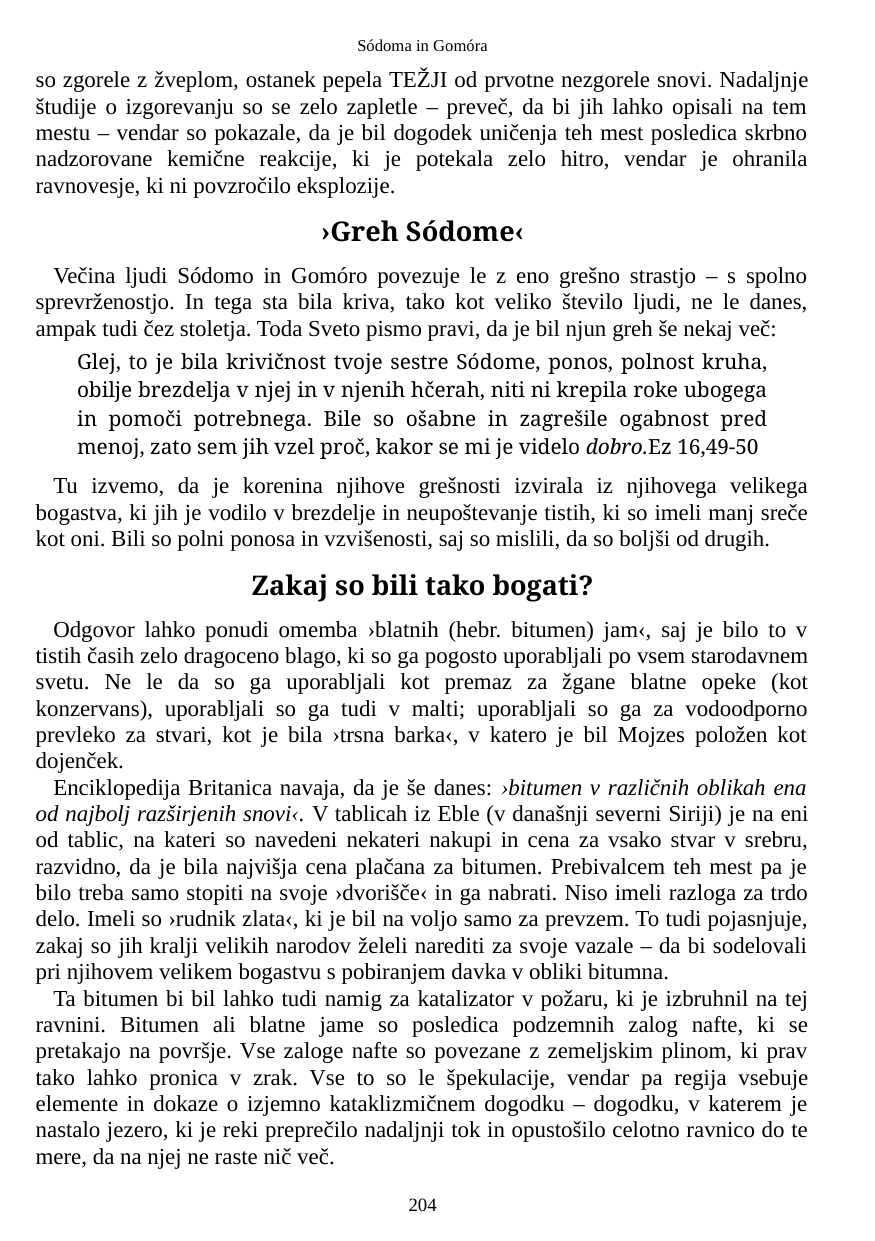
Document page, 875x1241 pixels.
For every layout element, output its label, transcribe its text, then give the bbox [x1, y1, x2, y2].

text Glej, to je bila krivičnost tvoje sestre Sódome, ponos, polnost kruha, obilje brezdelja v njej in v njenih hčerah, niti ni krepila roke ubogega in pomoči potrebnega. Bile so ošabne in zagrešile ogabnost pred menoj, zato sem jih vzel proč, kakor se mi je videlo dobro. Ez 16,49-50 [77, 347, 768, 461]
text Odgovor lahko ponudi omemba ›blatnih (hebr. bitumen) jam‹, saj je bilo to v tistih časih zelo dragoceno blago, ki so ga pogosto uporabljali po vsem starodavnem svetu. Ne le da so ga uporabljali kot premaz za žgane blatne opeke (kot konzervans), uporabljali so ga tudi v malti; uporabljali so ga za vodoodporno prevleko za stvari, kot je bila ›trsna barka‹, v katero je bil Mojzes položen kot dojenček. [35, 616, 809, 774]
text so zgorele z žveplom, ostanek pepela TEŽJI od prvotne nezgorele snovi. Nadaljnje študije o izgorevanju so se zelo zapletle – preveč, da bi jih lahko opisali na tem mestu – vendar so pokazale, da je bil dogodek uničenja teh mest posledica skrbno nadzorovane kemične reakcije, ki je potekala zelo hitro, vendar je ohranila ravnovesje, ki ni povzročilo eksplozije. [35, 66, 809, 198]
text Tu izvemo, da je korenina njihove grešnosti izvirala iz njihovega velikega bogastva, ki jih je vodilo v brezdelje in neupoštevanje tistih, ki so imeli manj sreče kot oni. Bili so polni ponosa in vzvišenosti, saj so mislili, da so boljši od drugih. [35, 473, 809, 552]
subtitle ›Greh Sódome‹ [35, 213, 809, 249]
subtitle Zakaj so bili tako bogati? [35, 566, 809, 603]
text Večina ljudi Sódomo in Gomóro povezuje le z eno grešno strastjo – s spolno sprevrženostjo. In tega sta bila kriva, tako kot veliko število ljudi, ne le danes, ampak tudi čez stoletja. Toda Sveto pismo pravi, da je bil njun greh še nekaj več: [35, 262, 809, 341]
text Enciklopedija Britanica navaja, da je še danes: ›bitumen v različnih oblikah ena od najbolj razširjenih snovi‹. V tablicah iz Eble (v današnji severni Siriji) je na eni od tablic, na kateri so navedeni nekateri nakupi in cena za vsako stvar v srebru, razvidno, da je bila najvišja cena plačana za bitumen. Prebivalcem teh mest pa je bilo treba samo stopiti na svoje ›dvorišče‹ in ga nabrati. Niso imeli razloga za trdo delo. Imeli so ›rudnik zlata‹, ki je bil na voljo samo za prevzem. To tudi pojasnjuje, zakaj so jih kralji velikih narodov želeli narediti za svoje vazale – da bi sodelovali pri njihovem velikem bogastvu s pobiranjem davka v obliki bitumna. [35, 774, 809, 984]
text Ta bitumen bi bil lahko tudi namig za katalizator v požaru, ki je izbruhnil na tej ravnini. Bitumen ali blatne jame so posledica podzemnih zalog nafte, ki se pretakajo na površje. Vse zaloge nafte so povezane z zemeljskim plinom, ki prav tako lahko pronica v zrak. Vse to so le špekulacije, vendar pa regija vsebuje elemente in dokaze o izjemno kataklizmičnem dogodku – dogodku, v katerem je nastalo jezero, ki je reki preprečilo nadaljnji tok in opustošilo celotno ravnico do te mere, da na njej ne raste nič več. [35, 984, 809, 1169]
